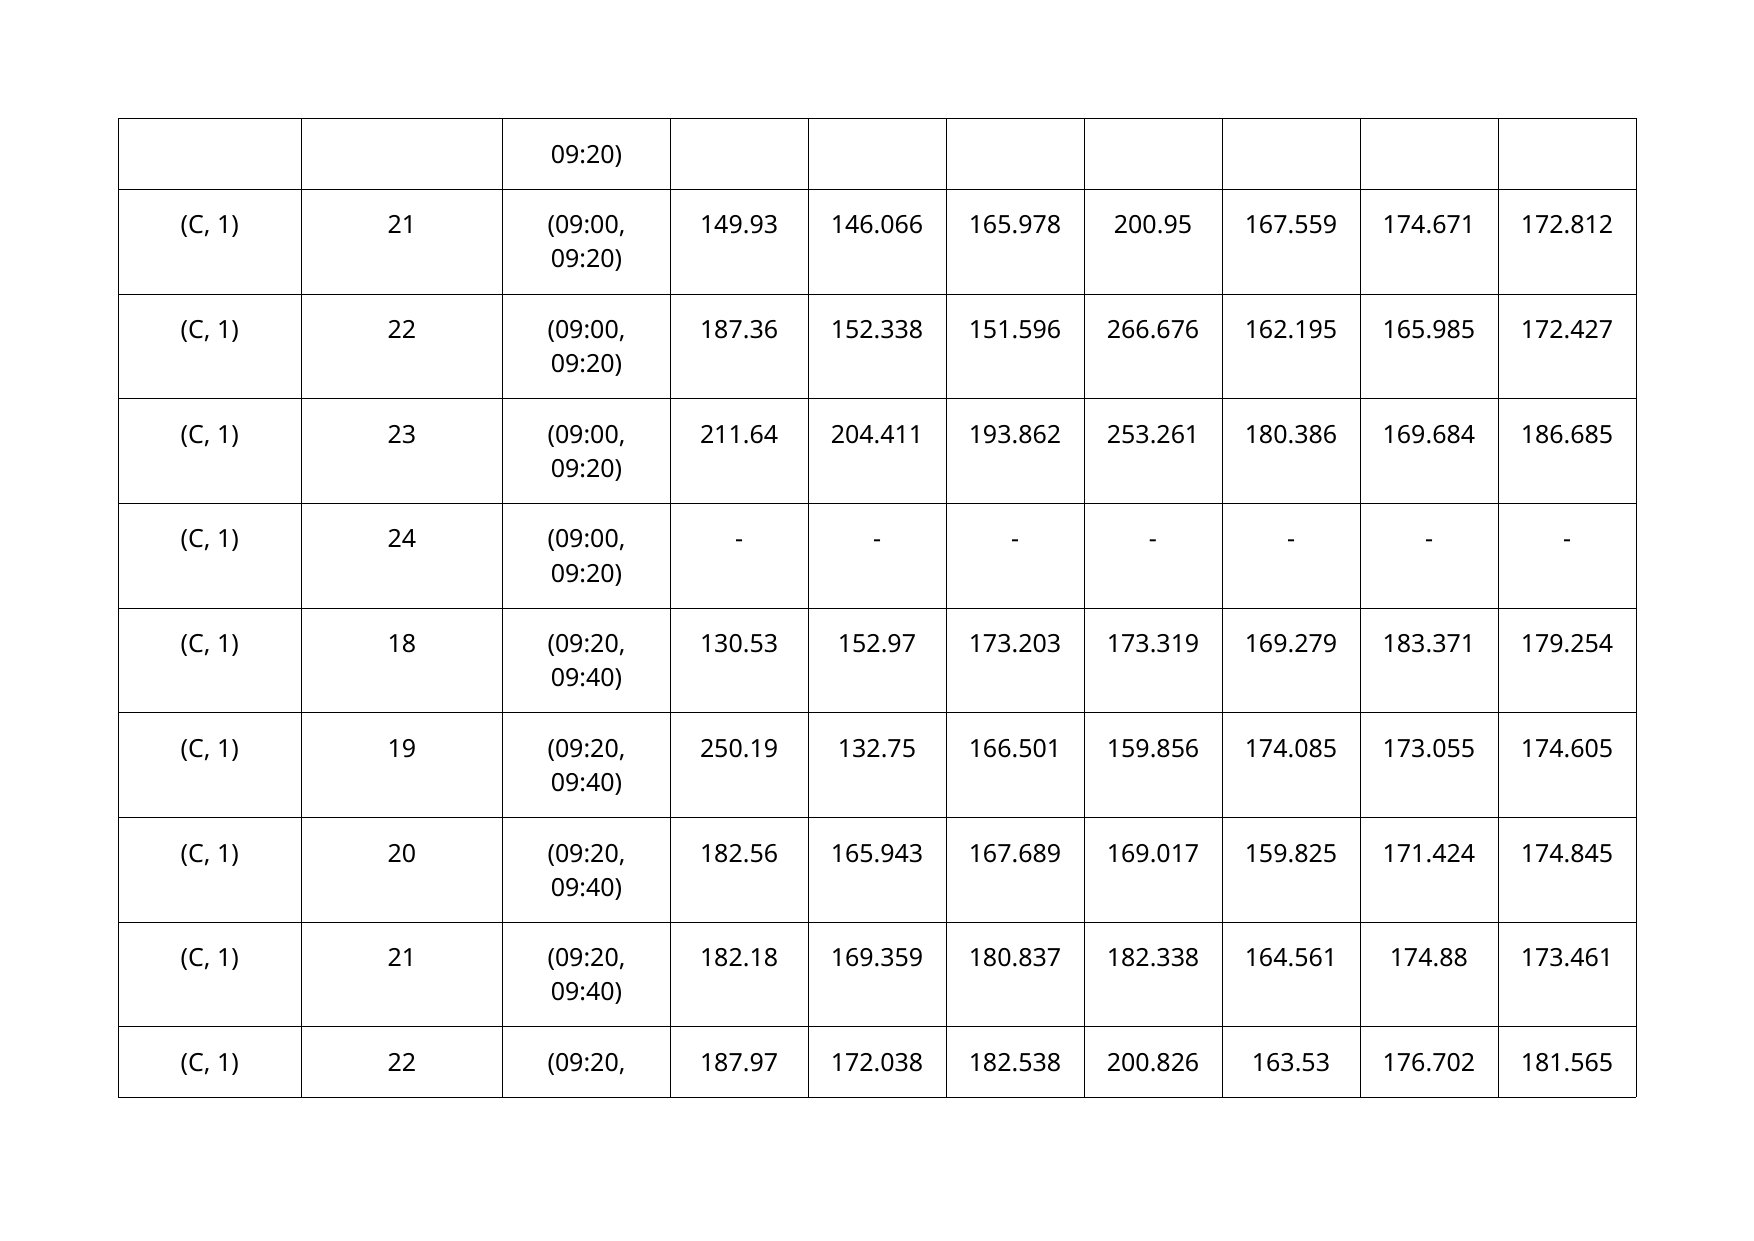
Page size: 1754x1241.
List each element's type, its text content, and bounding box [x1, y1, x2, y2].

table_cell [1223, 119, 1360, 189]
table_cell 09:20) [503, 119, 670, 189]
table_cell 152.97 [809, 609, 946, 712]
table_cell 172.427 [1499, 295, 1636, 398]
table_cell 174.88 [1361, 923, 1498, 1026]
table_cell 266.676 [1085, 295, 1222, 398]
table_cell 172.812 [1499, 190, 1636, 293]
table_cell (09:20, 09:40) [503, 818, 670, 922]
table_cell 166.501 [947, 713, 1084, 817]
table_cell - [671, 504, 808, 607]
table_cell 164.561 [1223, 923, 1360, 1026]
table_cell 172.038 [809, 1027, 946, 1097]
table_cell - [1085, 504, 1222, 607]
table_cell (C, 1) [119, 923, 301, 1026]
table_cell 18 [302, 609, 502, 712]
table_cell (09:20, 09:40) [503, 923, 670, 1026]
table_cell - [1361, 504, 1498, 607]
table_cell 182.338 [1085, 923, 1222, 1026]
table_cell 20 [302, 818, 502, 922]
table_cell 21 [302, 923, 502, 1026]
table_cell 250.19 [671, 713, 808, 817]
table_cell (09:00, 09:20) [503, 504, 670, 607]
table_cell 180.837 [947, 923, 1084, 1026]
table_cell 174.845 [1499, 818, 1636, 922]
table_cell 22 [302, 1027, 502, 1097]
table_cell - [1223, 504, 1360, 607]
table_cell (C, 1) [119, 504, 301, 607]
table_cell 165.985 [1361, 295, 1498, 398]
table_cell 173.461 [1499, 923, 1636, 1026]
table_cell 169.684 [1361, 399, 1498, 503]
table_cell 173.319 [1085, 609, 1222, 712]
table_cell 187.97 [671, 1027, 808, 1097]
table_cell [809, 119, 946, 189]
table_cell (09:20, 09:40) [503, 713, 670, 817]
table_cell 200.95 [1085, 190, 1222, 293]
table_cell 183.371 [1361, 609, 1498, 712]
table_cell - [1499, 504, 1636, 607]
table_cell 169.017 [1085, 818, 1222, 922]
table_cell 171.424 [1361, 818, 1498, 922]
table_cell 181.565 [1499, 1027, 1636, 1097]
table_cell 159.856 [1085, 713, 1222, 817]
table_cell 174.671 [1361, 190, 1498, 293]
table_cell 152.338 [809, 295, 946, 398]
table_cell 21 [302, 190, 502, 293]
table_cell 22 [302, 295, 502, 398]
table_cell 165.978 [947, 190, 1084, 293]
table_cell 162.195 [1223, 295, 1360, 398]
table_cell (09:00, 09:20) [503, 399, 670, 503]
table_cell 187.36 [671, 295, 808, 398]
table_cell 167.559 [1223, 190, 1360, 293]
table_cell 149.93 [671, 190, 808, 293]
table_cell 169.359 [809, 923, 946, 1026]
table_cell - [947, 504, 1084, 607]
table_cell 182.538 [947, 1027, 1084, 1097]
table_cell 23 [302, 399, 502, 503]
table_cell (09:20, 09:40) [503, 609, 670, 712]
table_cell (C, 1) [119, 1027, 301, 1097]
table_cell 130.53 [671, 609, 808, 712]
table_cell 204.411 [809, 399, 946, 503]
table_cell [302, 119, 502, 189]
table_cell (C, 1) [119, 399, 301, 503]
table_cell 174.085 [1223, 713, 1360, 817]
table_cell (C, 1) [119, 295, 301, 398]
table_cell 193.862 [947, 399, 1084, 503]
table_cell 169.279 [1223, 609, 1360, 712]
table_cell 182.18 [671, 923, 808, 1026]
table_cell (09:00, 09:20) [503, 295, 670, 398]
table_cell [947, 119, 1084, 189]
table_cell 173.203 [947, 609, 1084, 712]
table_cell (09:20, [503, 1027, 670, 1097]
table_cell 253.261 [1085, 399, 1222, 503]
table_cell 211.64 [671, 399, 808, 503]
table_cell (09:00, 09:20) [503, 190, 670, 293]
table_cell 132.75 [809, 713, 946, 817]
table_cell 163.53 [1223, 1027, 1360, 1097]
table_cell 174.605 [1499, 713, 1636, 817]
table_cell 200.826 [1085, 1027, 1222, 1097]
table_cell 173.055 [1361, 713, 1498, 817]
table_cell (C, 1) [119, 713, 301, 817]
table_cell [1499, 119, 1636, 189]
table_cell 186.685 [1499, 399, 1636, 503]
table_cell [1085, 119, 1222, 189]
table_cell 176.702 [1361, 1027, 1498, 1097]
table_cell 165.943 [809, 818, 946, 922]
table_cell (C, 1) [119, 190, 301, 293]
table_cell 180.386 [1223, 399, 1360, 503]
table_cell [671, 119, 808, 189]
table_cell (C, 1) [119, 609, 301, 712]
table_cell 179.254 [1499, 609, 1636, 712]
table_cell 19 [302, 713, 502, 817]
table_cell 24 [302, 504, 502, 607]
table_cell [119, 119, 301, 189]
table_cell 167.689 [947, 818, 1084, 922]
table_cell 182.56 [671, 818, 808, 922]
table_cell 146.066 [809, 190, 946, 293]
table_cell [1361, 119, 1498, 189]
table_cell 159.825 [1223, 818, 1360, 922]
table_cell - [809, 504, 946, 607]
table_cell 151.596 [947, 295, 1084, 398]
table_cell (C, 1) [119, 818, 301, 922]
